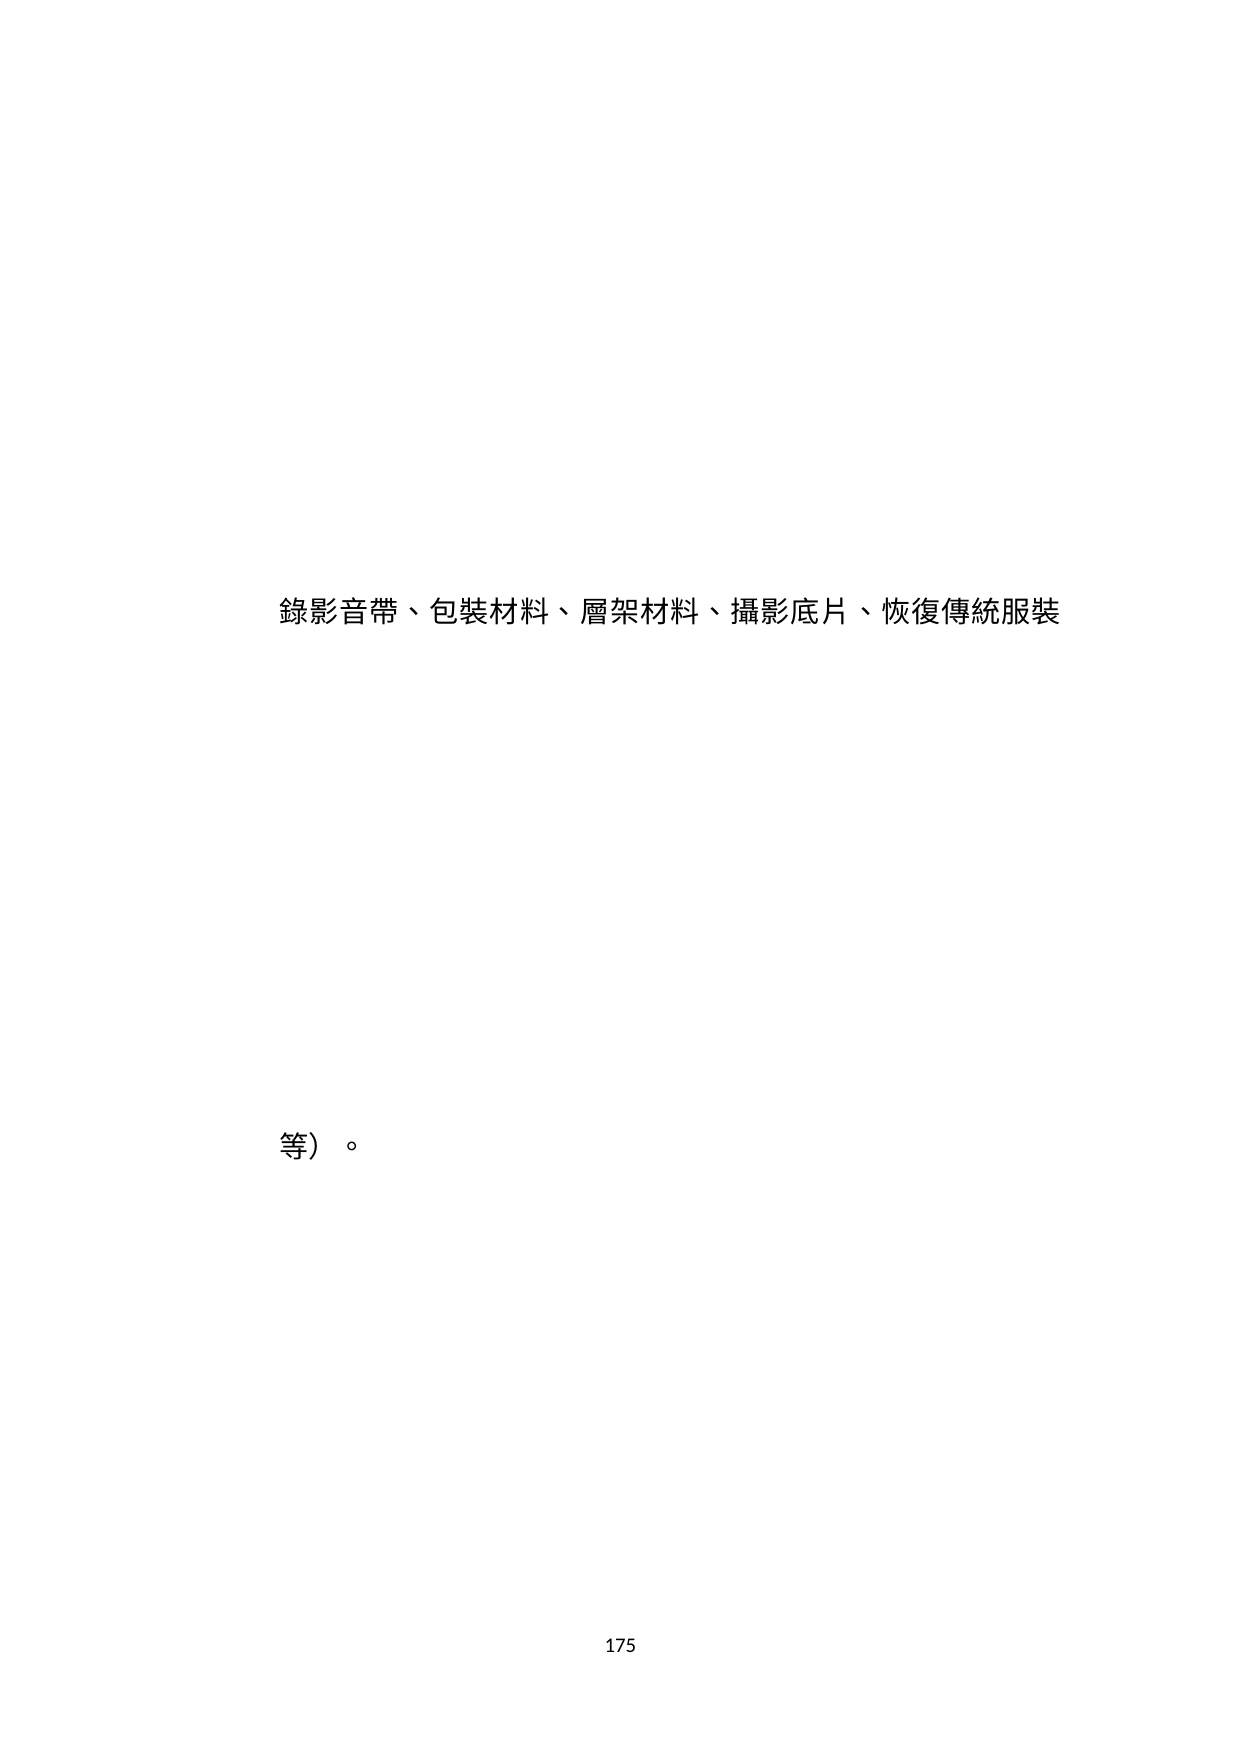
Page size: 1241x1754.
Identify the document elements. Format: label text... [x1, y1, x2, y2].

list 錄影音帶、包裝材料、層架材料、攝影底片、恢復傳統服裝等）。 [207, 342, 1063, 1412]
